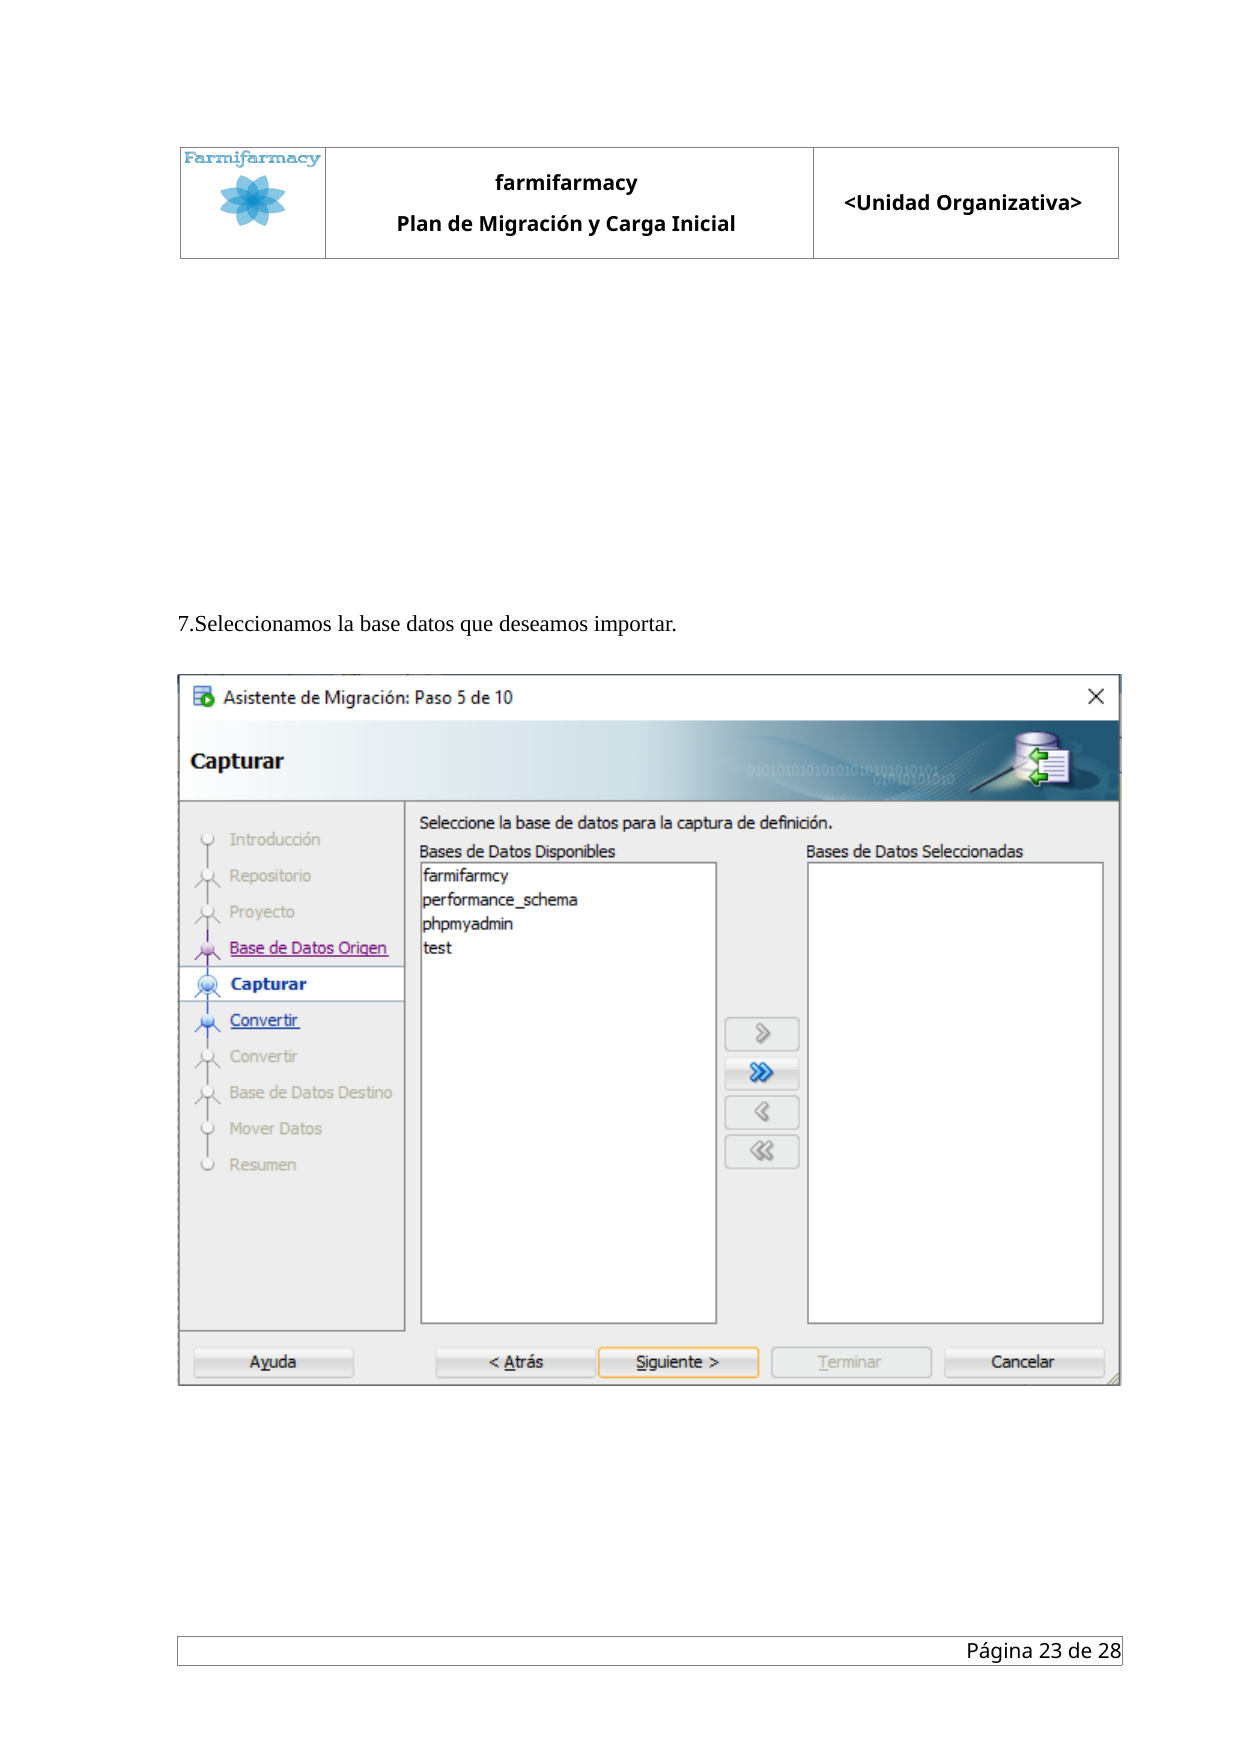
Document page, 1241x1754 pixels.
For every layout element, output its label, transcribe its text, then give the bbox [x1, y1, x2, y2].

text 7.Seleccionamos la base datos que deseamos importar. [177, 610, 1122, 636]
